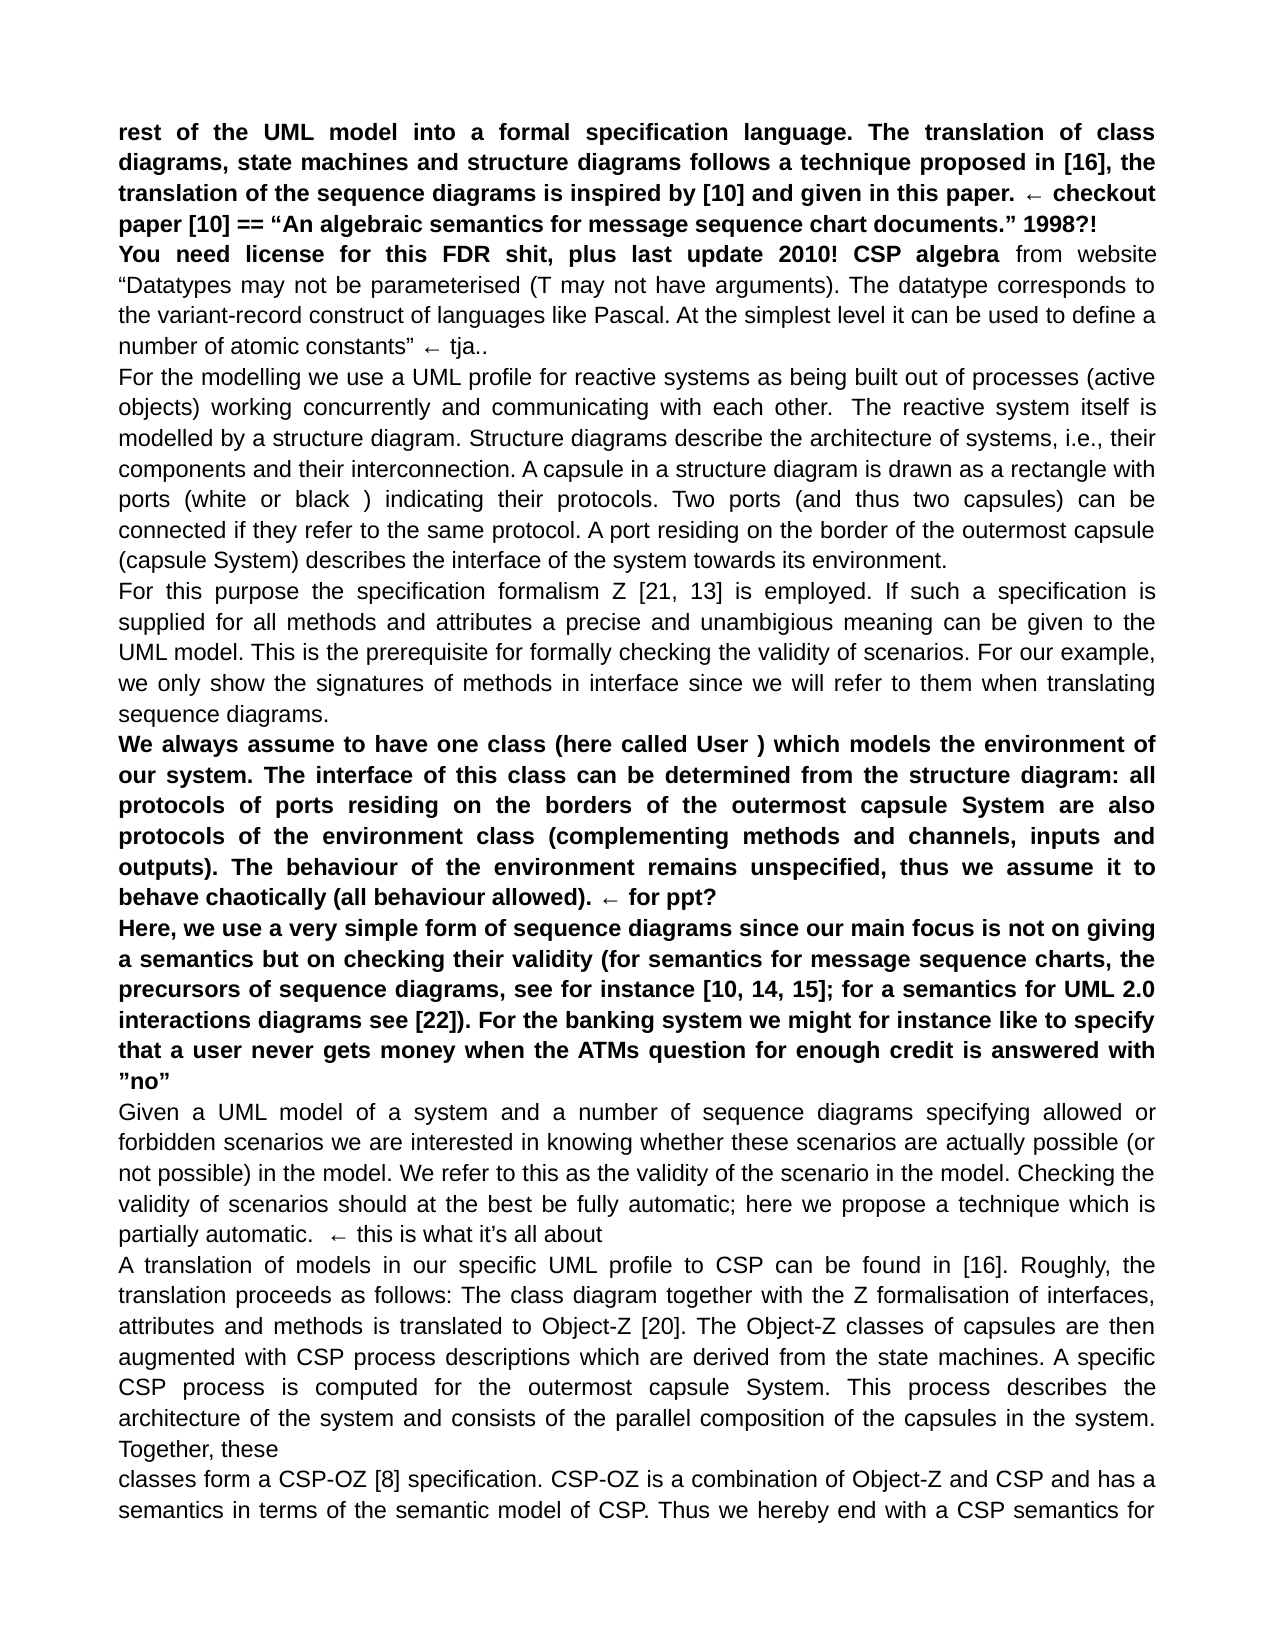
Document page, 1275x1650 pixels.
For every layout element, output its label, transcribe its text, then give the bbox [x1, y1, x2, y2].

text We always assume to have one class (here called User ) which models the environment of our system. The interface of this class can be determined from the structure diagram: all protocols of ports residing on the borders of the outermost capsule System are also protocols of the environment class (complementing methods and channels, inputs and outputs). The behaviour of the environment remains unspecified, thus we assume it to behave chaotically (all behaviour allowed). ← for ppt? [118, 731, 1157, 911]
text For the modelling we use a UML profile for reactive systems as being built out of processes (active objects) working concurrently and communicating with each other. The reactive system itself is modelled by a structure diagram. Structure diagrams describe the architecture of systems, i.e., their components and their interconnection. A capsule in a structure diagram is drawn as a rectangle with ports (white or black ) indicating their protocols. Two ports (and thus two capsules) can be connected if they refer to the same protocol. A port residing on the border of the outermost capsule (capsule System) describes the interface of the system towards its environment. [118, 363, 1157, 574]
text classes form a CSP-OZ [8] specification. CSP-OZ is a combination of Object-Z and CSP and has a semantics in terms of the semantic model of CSP. Thus we hereby end with a CSP semantics for [118, 1466, 1157, 1523]
text Given a UML model of a system and a number of sequence diagrams specifying allowed or forbidden scenarios we are interested in knowing whether these scenarios are actually possible (or not possible) in the model. We refer to this as the validity of the scenario in the model. Checking the validity of scenarios should at the best be fully automatic; here we propose a technique which is partially automatic. ← this is what it’s all about [118, 1098, 1157, 1247]
text Here, we use a very simple form of sequence diagrams since our main focus is not on giving a semantics but on checking their validity (for semantics for message sequence charts, the precursors of sequence diagrams, see for instance [10, 14, 15]; for a semantics for UML 2.0 interactions diagrams see [22]). For the banking system we might for instance like to specify that a user never gets money when the ATMs question for enough credit is answered with ”no” [118, 914, 1157, 1094]
text A translation of models in our specific UML profile to CSP can be found in [16]. Roughly, the translation proceeds as follows: The class diagram together with the Z formalisation of interfaces, attributes and methods is translated to Object-Z [20]. The Object-Z classes of capsules are then augmented with CSP process descriptions which are derived from the state machines. A specific CSP process is computed for the outermost capsule System. This process describes the architecture of the system and consists of the parallel composition of the capsules in the system. Together, these [118, 1251, 1157, 1462]
text For this purpose the specification formalism Z [21, 13] is employed. If such a specification is supplied for all methods and attributes a precise and unambigious meaning can be given to the UML model. This is the prerequisite for formally checking the validity of scenarios. For our example, we only show the signatures of methods in interface since we will refer to them when translating sequence diagrams. [118, 577, 1157, 727]
text rest of the UML model into a formal specification language. The translation of class diagrams, state machines and structure diagrams follows a technique proposed in [16], the translation of the sequence diagrams is inspired by [10] and given in this paper. ← checkout paper [10] == “An algebraic semantics for message sequence chart documents.” 1998?! [118, 118, 1157, 237]
text You need license for this FDR shit, plus last update 2010! CSP algebra from website “Datatypes may not be parameterised (T may not have arguments). The datatype corresponds to the variant-record construct of languages like Pascal. At the simplest level it can be used to define a number of atomic constants” ← tja.. [118, 241, 1157, 359]
